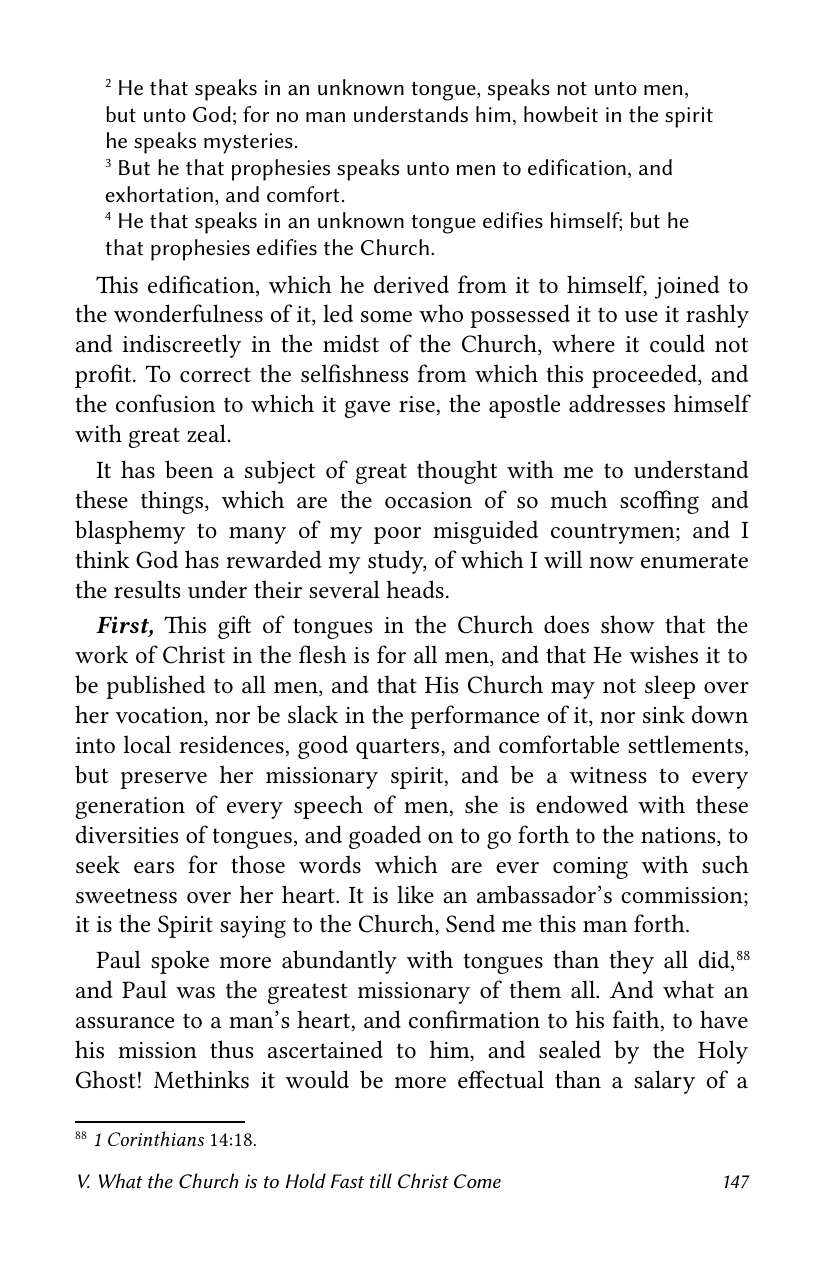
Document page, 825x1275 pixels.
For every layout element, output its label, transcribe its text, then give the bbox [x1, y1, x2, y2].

text First, This gift of tongues in the Church does show that the work of Christ in the flesh is for all men, and that He wishes it to be published to all men, and that His Church may not sleep over her vocation, nor be slack in the performance of it, nor sink down into local residences, good quarters, and comfortable settlements, but preserve her missionary spirit, and be a witness to every generation of every speech of men, she is endowed with these diversities of tongues, and goaded on to go forth to the nations, to seek ears for those words which are ever coming with such sweetness over her heart. It is like an ambassador’s commission; it is the Spirit saying to the Church, Send me this man forth. [75, 612, 750, 939]
text 3 But he that prophesies speaks unto men to edification, and exhortation, and comfort. [105, 155, 720, 208]
text 2 He that speaks in an unknown tongue, speaks not unto men, but unto God; for no man understands him, howbeit in the spirit he speaks mysteries. [105, 75, 720, 154]
text 1 Corinthians 14:18. [75, 1128, 750, 1152]
text 4 He that speaks in an unknown tongue edifies himself; but he that prophesies edifies the Church. [105, 208, 720, 261]
text It has been a subject of great thought with me to understand these things, which are the occasion of so much scoffing and blasphemy to many of my poor misguided countrymen; and I think God has rewarded my study, of which I will now enumerate the results under their several heads. [75, 456, 750, 604]
text Paul spoke more abundantly with tongues than they all did, and Paul was the greatest missionary of them all. And what an assurance to a man’s heart, and confirmation to his faith, to have his mission thus ascertained to him, and sealed by the Holy Ghost! Methinks it would be more effectual than a salary of a [75, 946, 750, 1094]
text This edification, which he derived from it to himself, joined to the wonderfulness of it, led some who possessed it to use it rashly and indiscreetly in the midst of the Church, where it could not profit. To correct the selfishness from which this proceeded, and the confusion to which it gave rise, the apostle addresses himself with great zeal. [75, 271, 750, 449]
